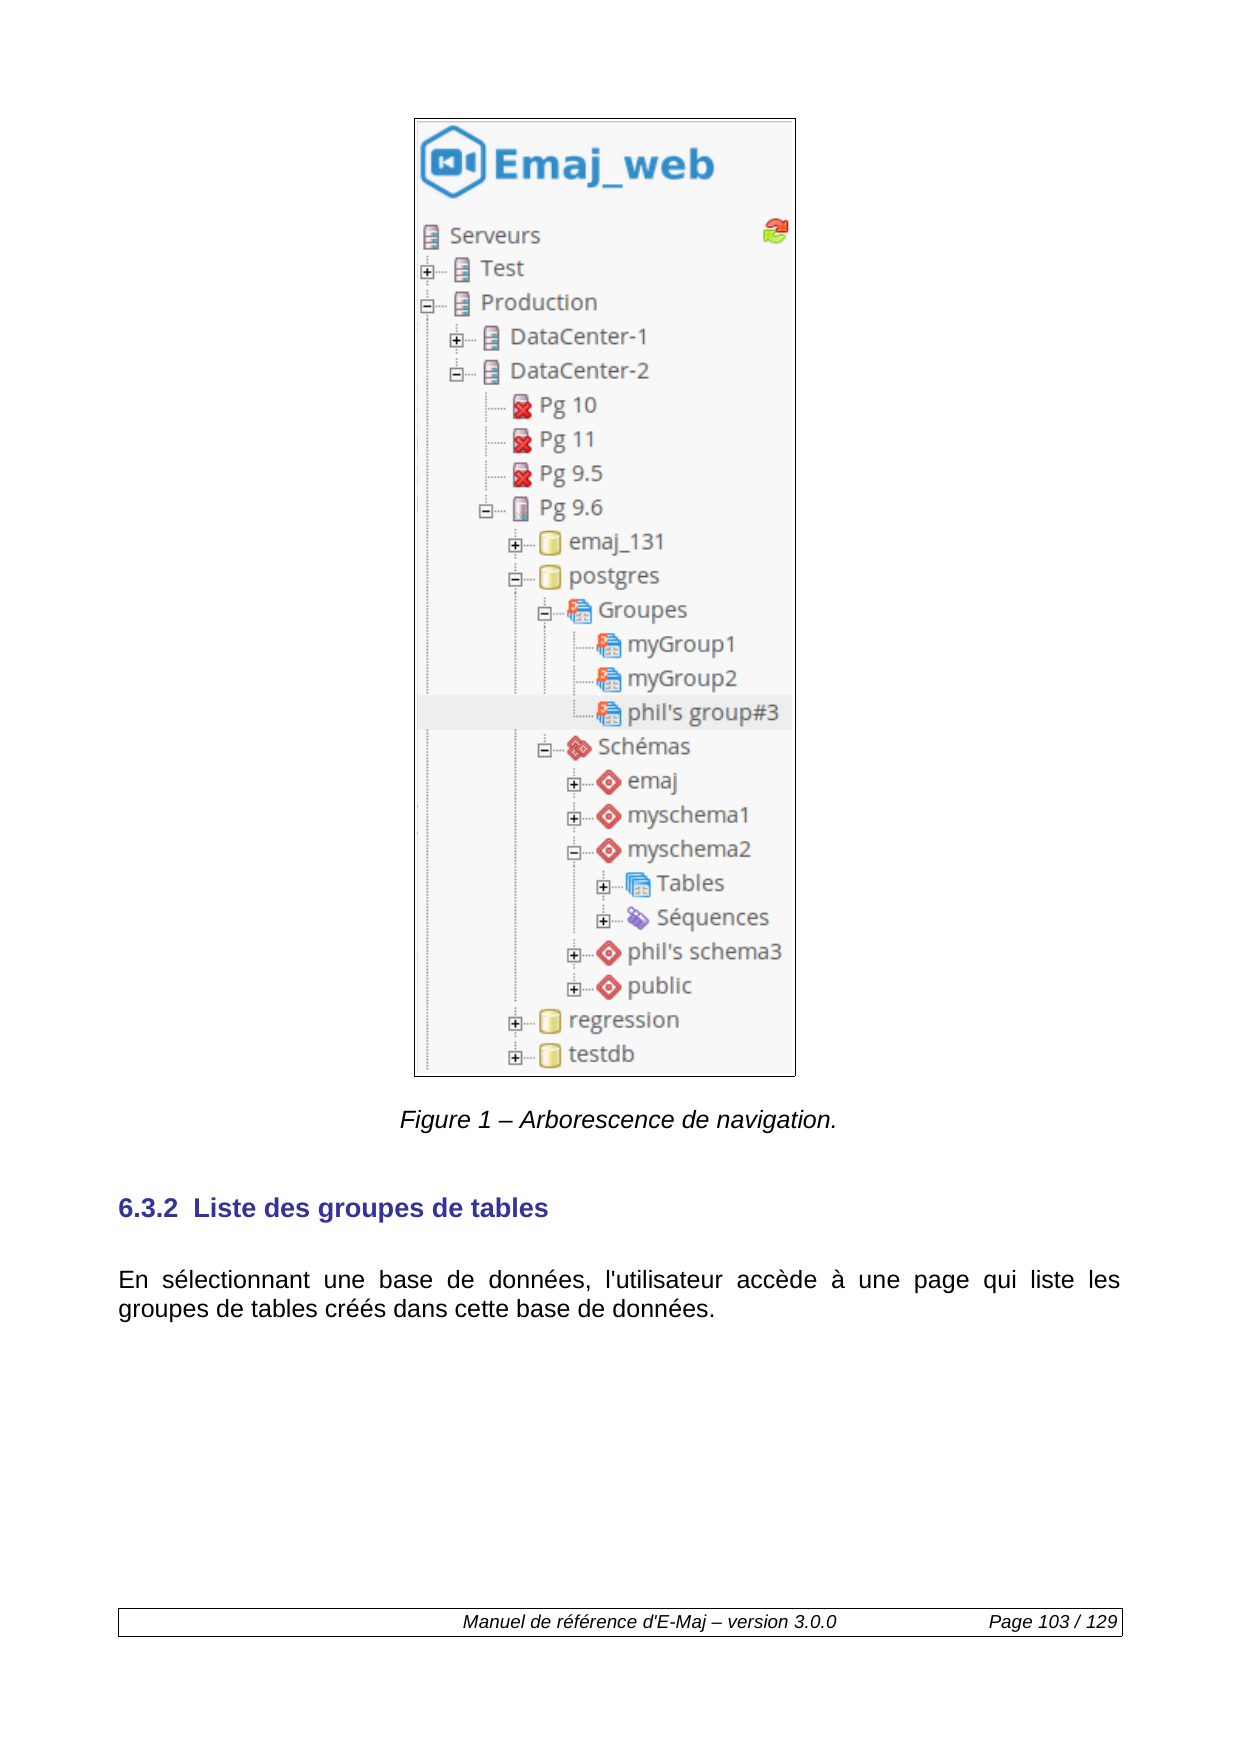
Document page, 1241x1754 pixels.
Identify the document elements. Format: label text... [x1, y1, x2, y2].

text En sélectionnant une base de données, l'utilisateur accède à une page qui liste les groupes de tables créés dans cette base de données. [118, 1265, 1122, 1323]
picture [417, 121, 793, 1073]
text Figure 1 – Arborescence de navigation. [118, 1105, 1122, 1134]
subtitle Liste des groupes de tables [118, 1192, 1122, 1223]
